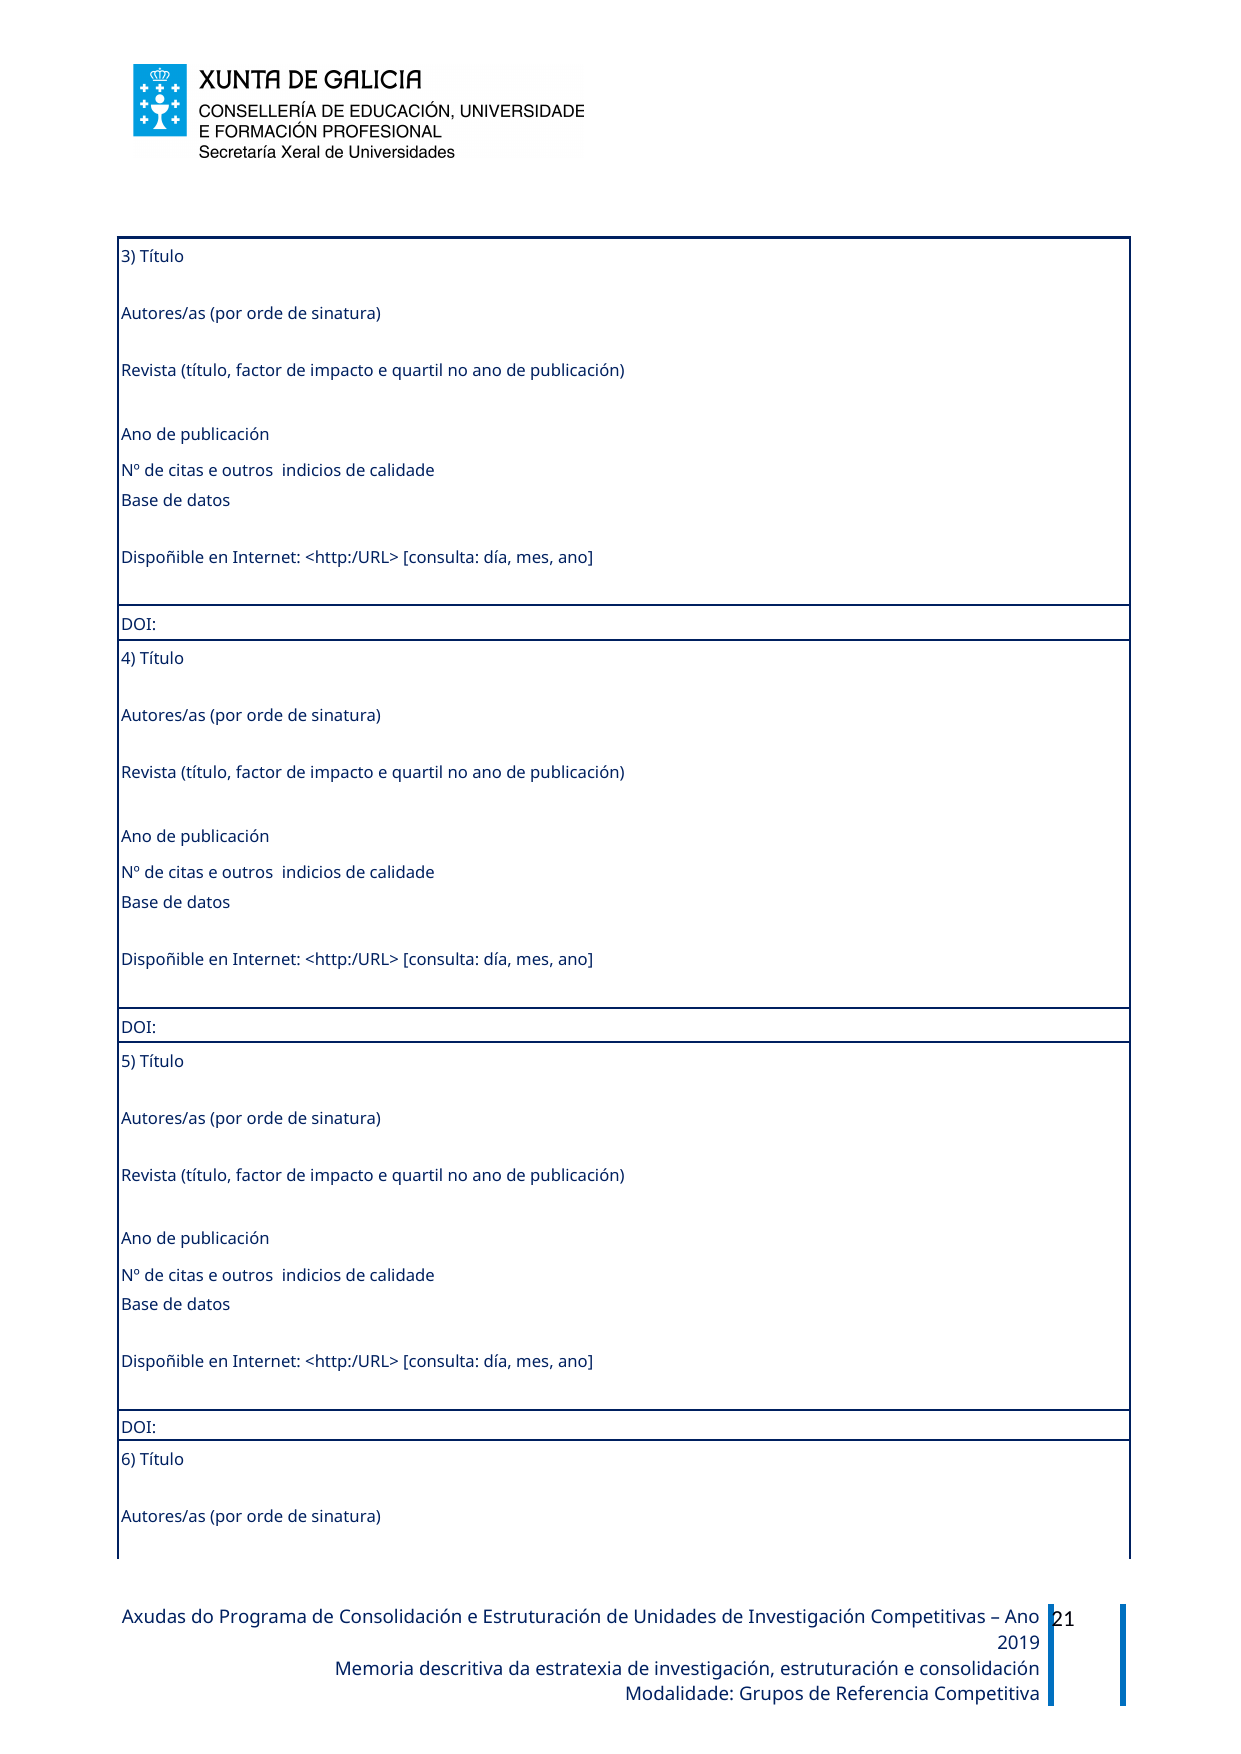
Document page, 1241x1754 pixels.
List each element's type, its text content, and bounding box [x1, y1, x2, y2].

picture [141, 84, 148, 91]
table_cell 5) Título [119, 1043, 1129, 1104]
table_cell Nº de citas e outros indicios de calidade [119, 1255, 1129, 1291]
picture [156, 85, 163, 91]
table_cell DOI: [119, 606, 1129, 639]
table_cell 4) Título [119, 641, 1129, 702]
table_cell Base de datos [119, 1291, 1129, 1348]
table_cell Autores/as (por orde de sinatura) [119, 1502, 1129, 1559]
table_cell Autores/as (por orde de sinatura) [119, 1104, 1129, 1161]
table_cell DOI: [119, 1009, 1129, 1041]
table_cell Base de datos [119, 486, 1129, 543]
table_cell Base de datos [119, 889, 1129, 946]
table_cell Dispoñible en Internet: <http:/URL> [consulta: día, mes, ano] [119, 946, 1129, 1007]
table_cell Revista (título, factor de impacto e quartil no ano de publicación) [119, 357, 1129, 413]
table_cell Ano de publicación [119, 414, 1129, 450]
picture [172, 100, 179, 107]
picture [141, 116, 148, 123]
table_cell Revista (título, factor de impacto e quartil no ano de publicación) [119, 759, 1129, 816]
table_cell Dispoñible en Internet: <http:/URL> [consulta: día, mes, ano] [119, 1348, 1129, 1409]
table_cell DOI: [119, 1411, 1129, 1439]
table_cell Dispoñible en Internet: <http:/URL> [consulta: día, mes, ano] [119, 543, 1129, 604]
picture [133, 64, 584, 158]
picture [141, 100, 148, 107]
table_cell Ano de publicación [119, 1218, 1129, 1254]
table_cell Autores/as (por orde de sinatura) [119, 702, 1129, 759]
table_cell 3) Título [119, 239, 1129, 299]
table_cell 6) Título [119, 1441, 1129, 1502]
picture [172, 116, 179, 123]
picture [172, 84, 179, 91]
table_cell Nº de citas e outros indicios de calidade [119, 852, 1129, 888]
picture [152, 95, 168, 128]
table_cell Autores/as (por orde de sinatura) [119, 300, 1129, 357]
table_cell Revista (título, factor de impacto e quartil no ano de publicación) [119, 1161, 1129, 1218]
table_cell Nº de citas e outros indicios de calidade [119, 450, 1129, 486]
table_cell Ano de publicación [119, 816, 1129, 852]
